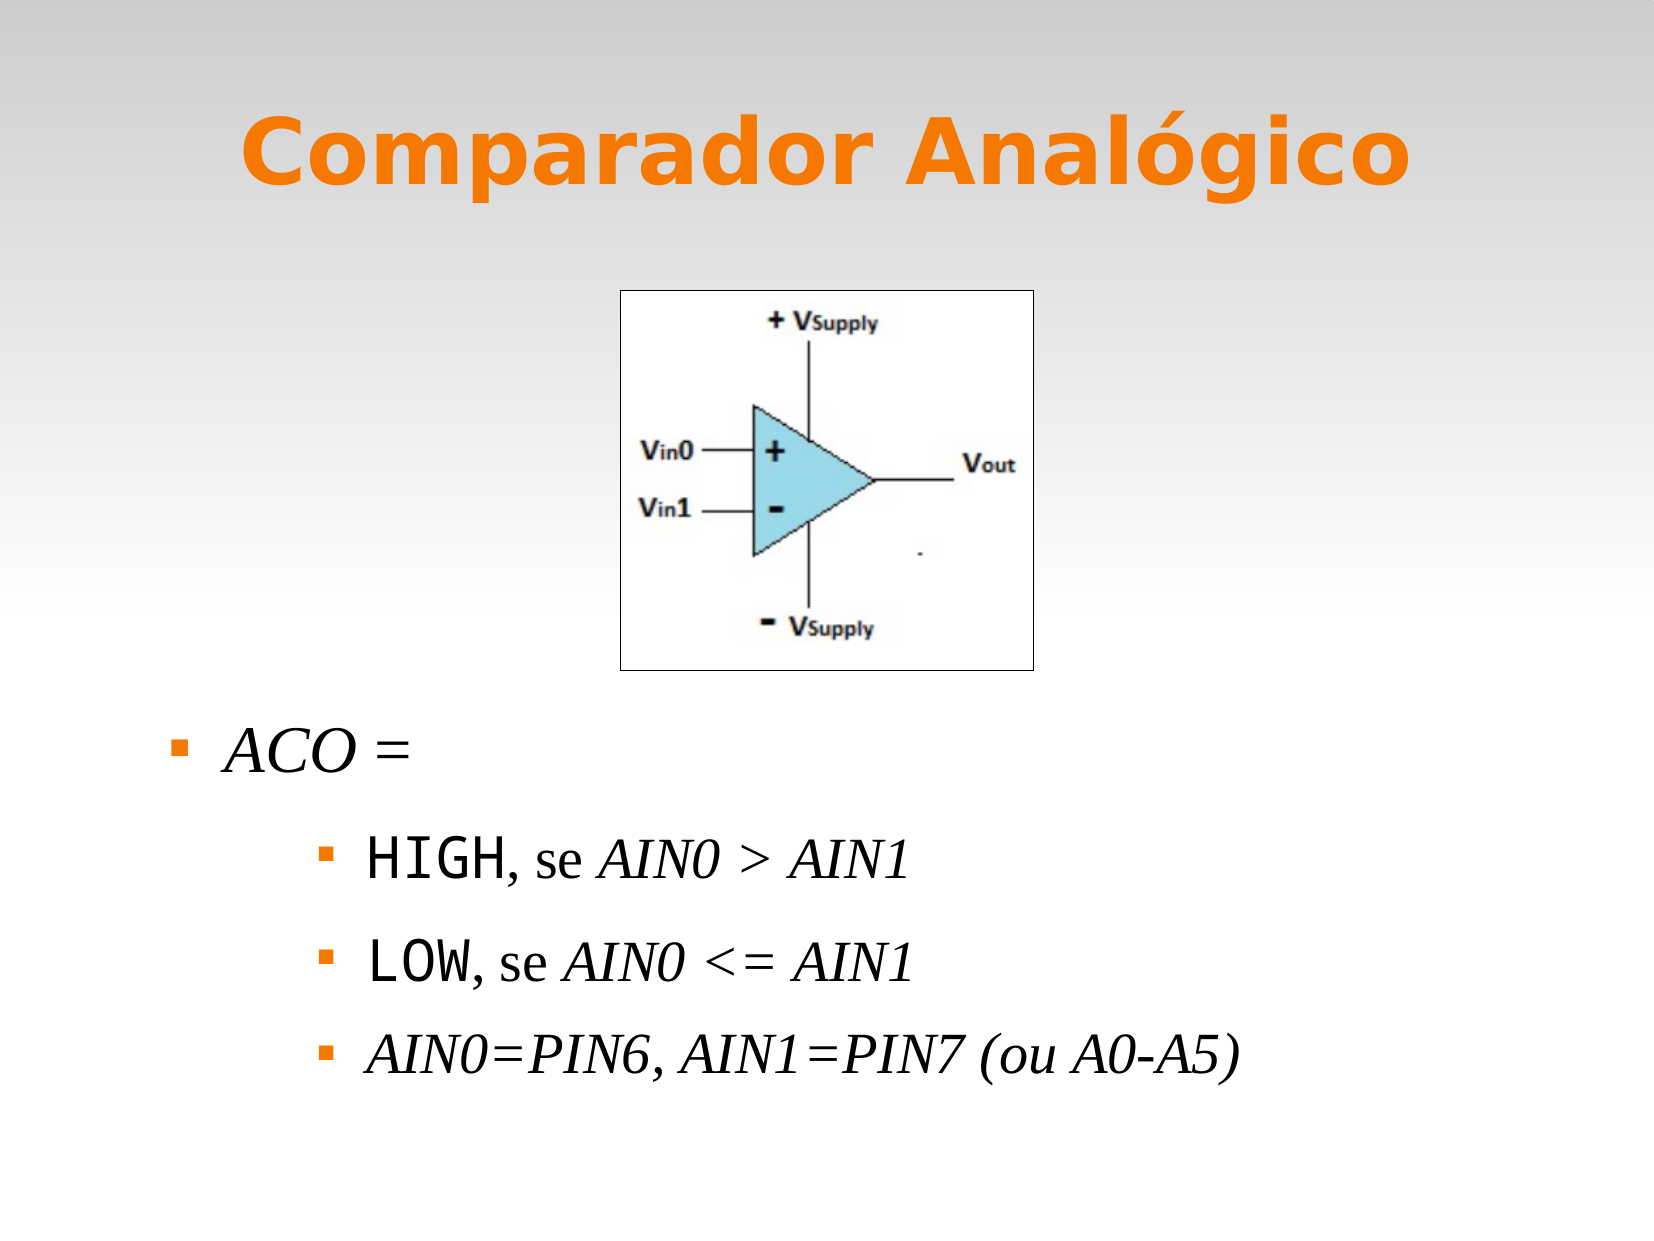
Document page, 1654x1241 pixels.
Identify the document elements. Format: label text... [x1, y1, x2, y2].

picture [620, 290, 1034, 671]
list ACO = HIGH, se AIN0 > AIN1 LOW, se AIN0 <= AIN1 AIN0=PIN6, AIN1=PIN7 (ou A0-A5) [82, 712, 1571, 1115]
title Comparador Analógico [82, 49, 1571, 257]
